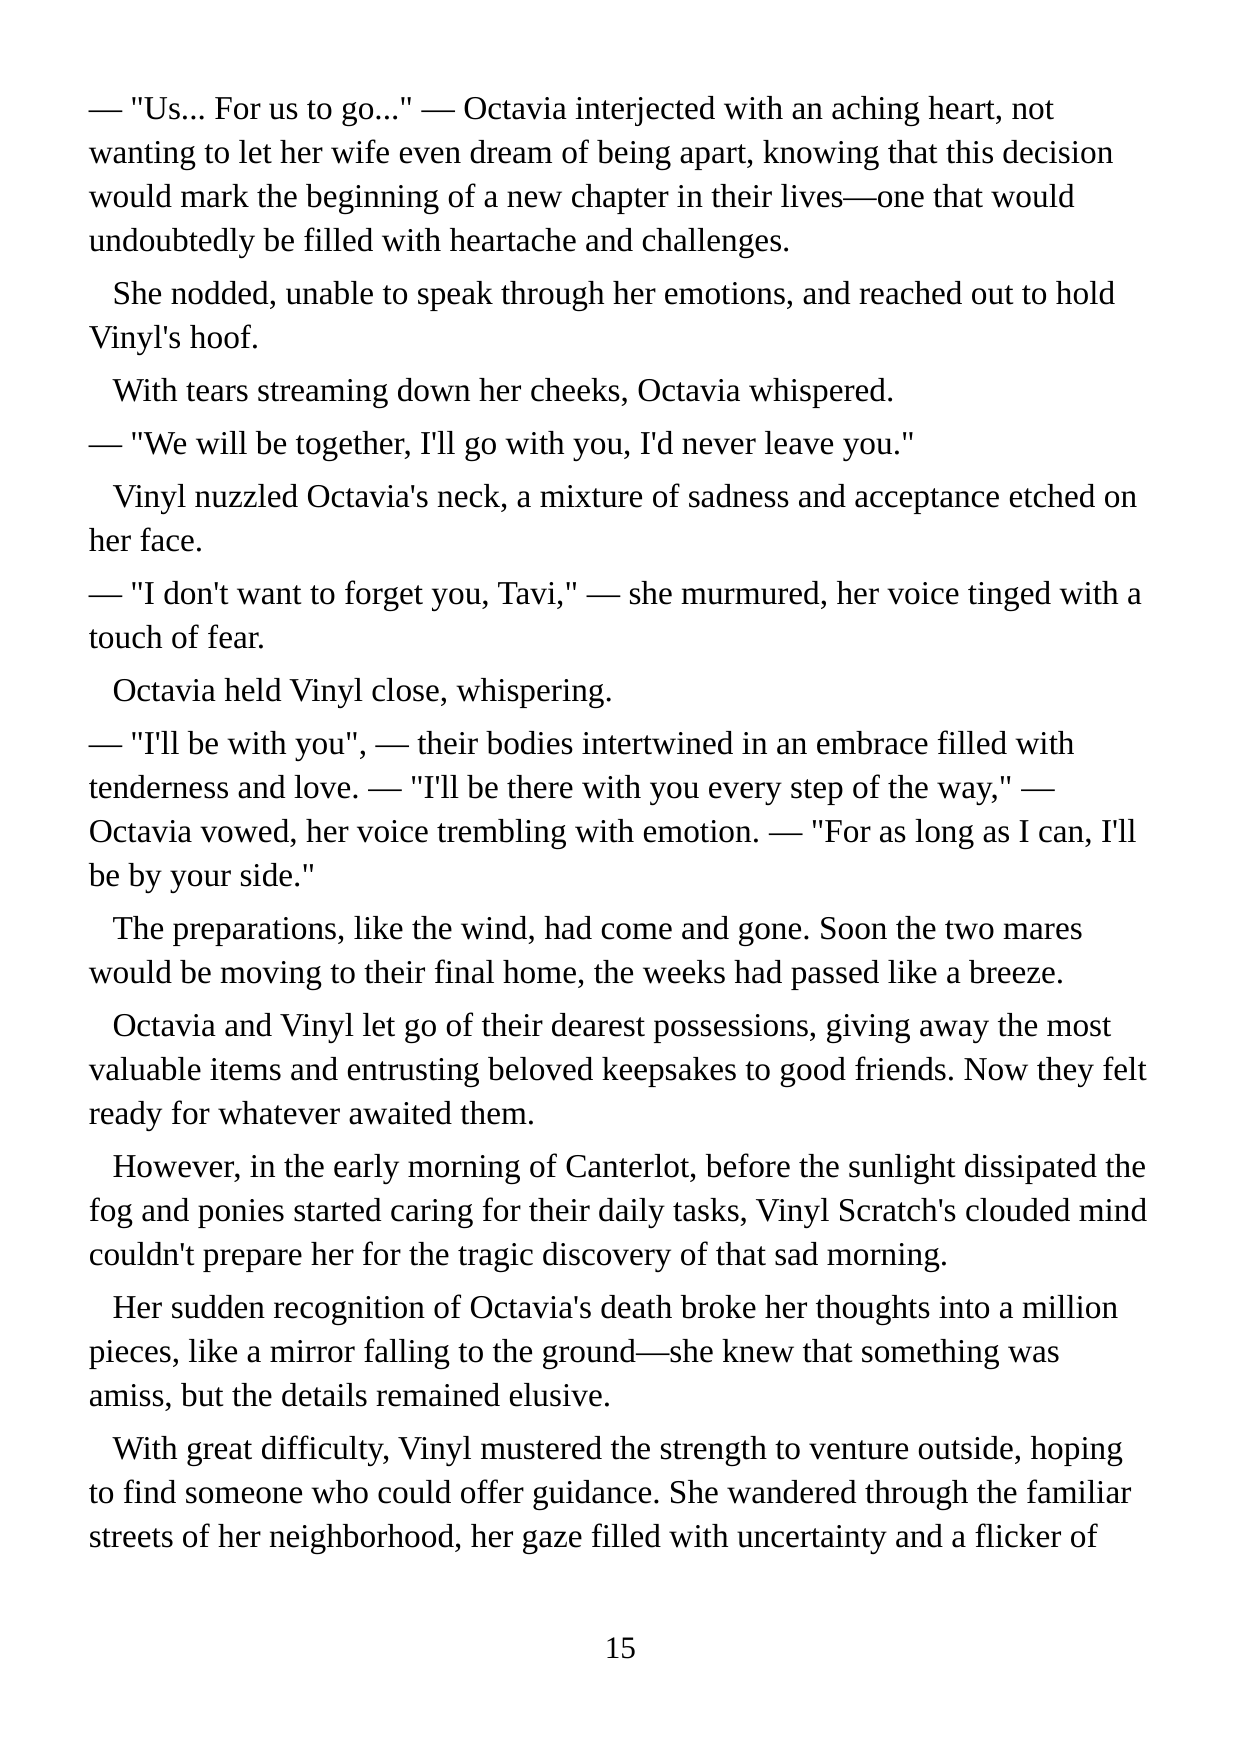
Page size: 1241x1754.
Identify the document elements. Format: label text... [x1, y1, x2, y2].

text — "I'll be with you", — their bodies intertwined in an embrace filled with tenderness and love. — "I'll be there with you every step of the way," — Octavia vowed, her voice trembling with emotion. — "For as long as I can, I'll be by your side." [88, 723, 1152, 894]
text However, in the early morning of Canterlot, before the sunlight dissipated the fog and ponies started caring for their daily tasks, Vinyl Scratch's clouded mind couldn't prepare her for the tragic discovery of that sad morning. [88, 1146, 1152, 1273]
text Vinyl nuzzled Octavia's neck, a mixture of sadness and acceptance etched on her face. [88, 476, 1152, 559]
text — "Us... For us to go..." — Octavia interjected with an aching heart, not wanting to let her wife even dream of being apart, knowing that this decision would mark the beginning of a new chapter in their lives—one that would undoubtedly be filled with heartache and challenges. [88, 88, 1152, 259]
text With tears streaming down her cheeks, Octavia whispered. [88, 371, 1152, 409]
text With great difficulty, Vinyl mustered the strength to venture outside, hoping to find someone who could offer guidance. She wandered through the familiar streets of her neighborhood, her gaze filled with uncertainty and a flicker of [88, 1428, 1152, 1555]
text Octavia and Vinyl let go of their dearest possessions, giving away the most valuable items and entrusting beloved keepsakes to good friends. Now they felt ready for whatever awaited them. [88, 1005, 1152, 1132]
text — "I don't want to forget you, Tavi," — she murmured, her voice tinged with a touch of fear. [88, 573, 1152, 656]
text She nodded, unable to speak through her emotions, and reached out to hold Vinyl's hoof. [88, 274, 1152, 356]
text Octavia held Vinyl close, whispering. [88, 670, 1152, 709]
text — "We will be together, I'll go with you, I'd never leave you." [88, 423, 1152, 462]
text Her sudden recognition of Octavia's death broke her thoughts into a million pieces, like a mirror falling to the ground—she knew that something was amiss, but the details remained elusive. [88, 1287, 1152, 1414]
text The preparations, like the wind, had come and gone. Soon the two mares would be moving to their final home, the weeks had passed like a breeze. [88, 908, 1152, 991]
